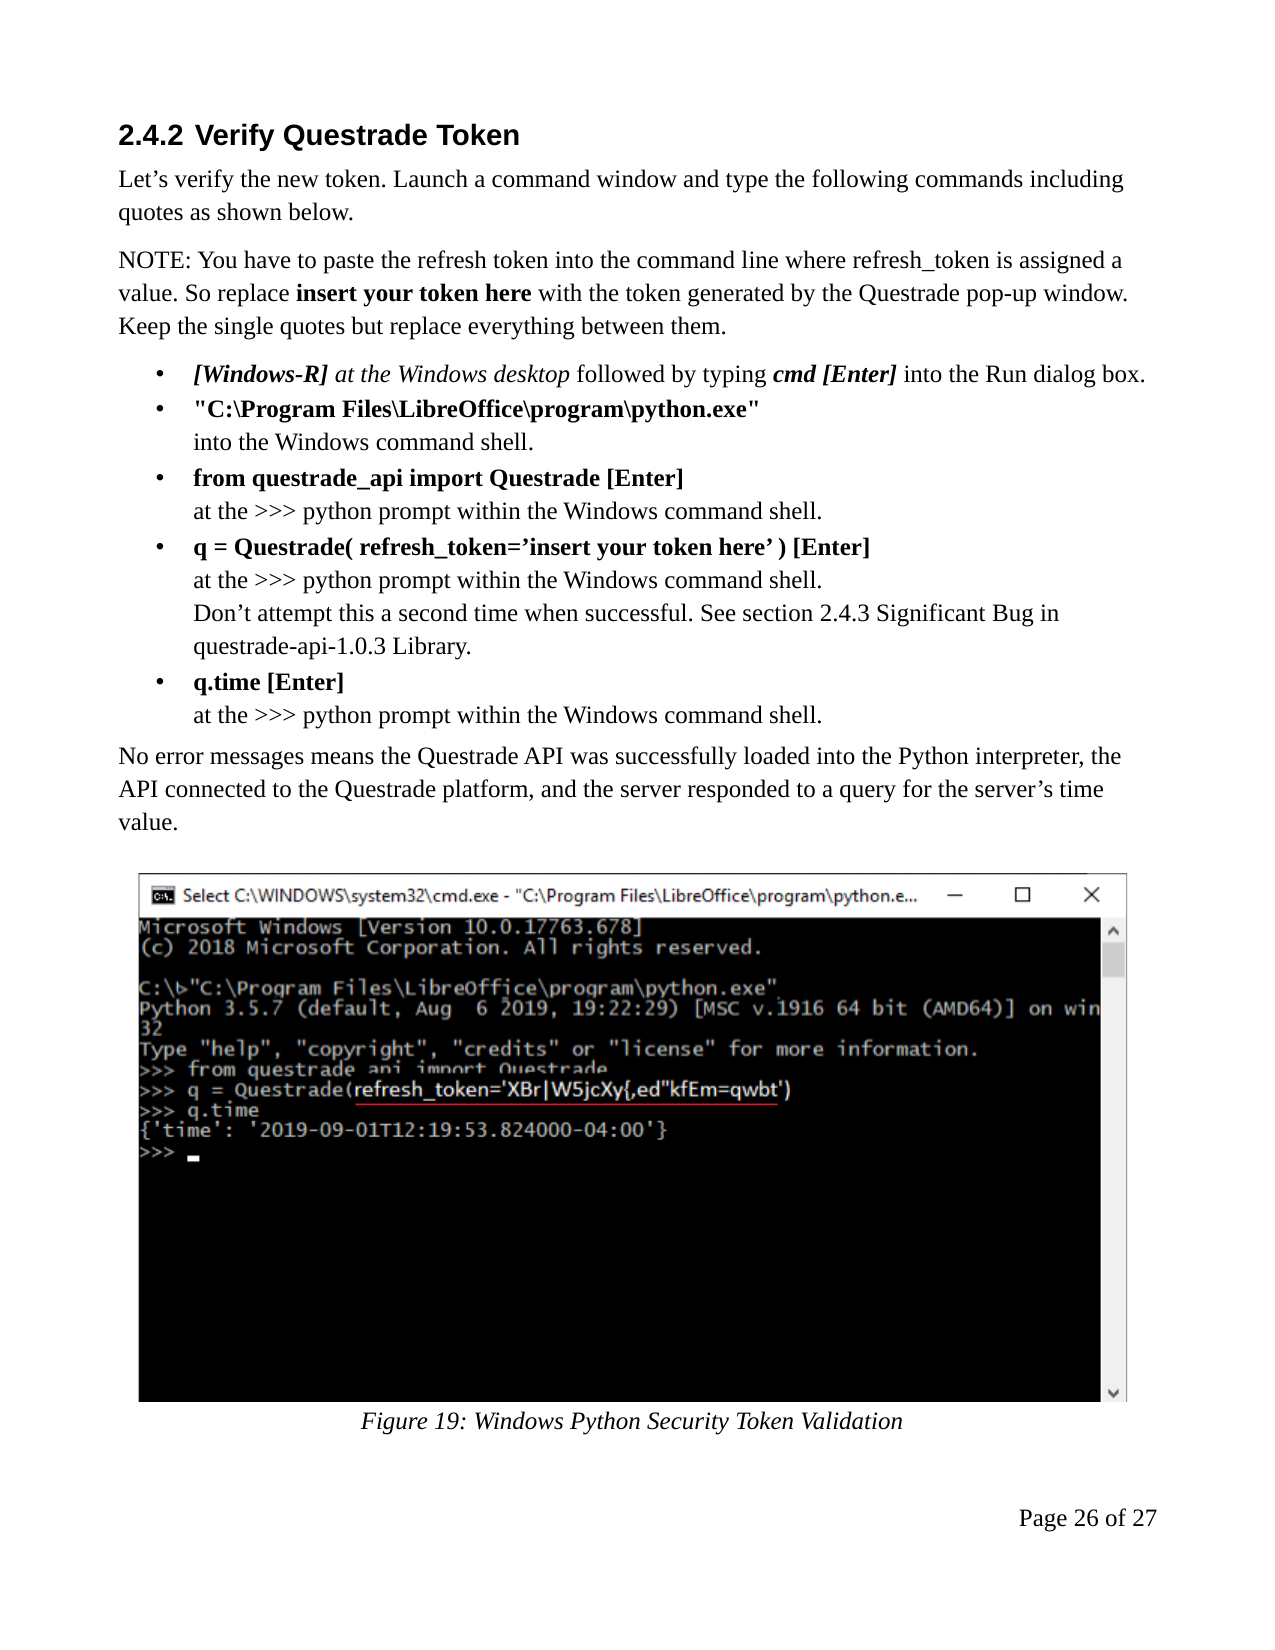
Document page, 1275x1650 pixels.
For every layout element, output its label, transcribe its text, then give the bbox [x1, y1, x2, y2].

text Figure 19: Windows Python Security Token Validation [118, 873, 1148, 1435]
list q = Questrade( refresh_token=’insert your token here’ ) [Enter] at the >>> python prompt within the Windows command shell. Don’t attempt this a second time when successful. See section 2.4.3 Significant Bug in questrade-api-1.0.3 Library. [156, 532, 1157, 660]
list [Windows-R] at the Windows desktop followed by typing cmd [Enter] into the Run dialog box. [156, 359, 1157, 387]
text Let’s verify the new token. Launch a command window and type the following commands including quotes as shown below. [118, 164, 1157, 226]
list from questrade_api import Questrade [Enter] at the >>> python prompt within the Windows command shell. [156, 463, 1157, 525]
subtitle 2.4.2 Verify Questrade Token [118, 118, 1157, 152]
text No error messages means the Questrade API was successfully loaded into the Python interpreter, the API connected to the Questrade platform, and the server responded to a query for the server’s time value. [118, 741, 1157, 836]
list q.time [Enter] at the >>> python prompt within the Windows command shell. [156, 667, 1157, 728]
text NOTE: You have to paste the refresh token into the command line where refresh_token is assigned a value. So replace insert your token here with the token generated by the Questrade pop-up window. Keep the single quotes but replace everything between them. [118, 245, 1157, 340]
list "C:\Program Files\LibreOffice\program\python.exe" into the Windows command shell. [156, 394, 1157, 456]
